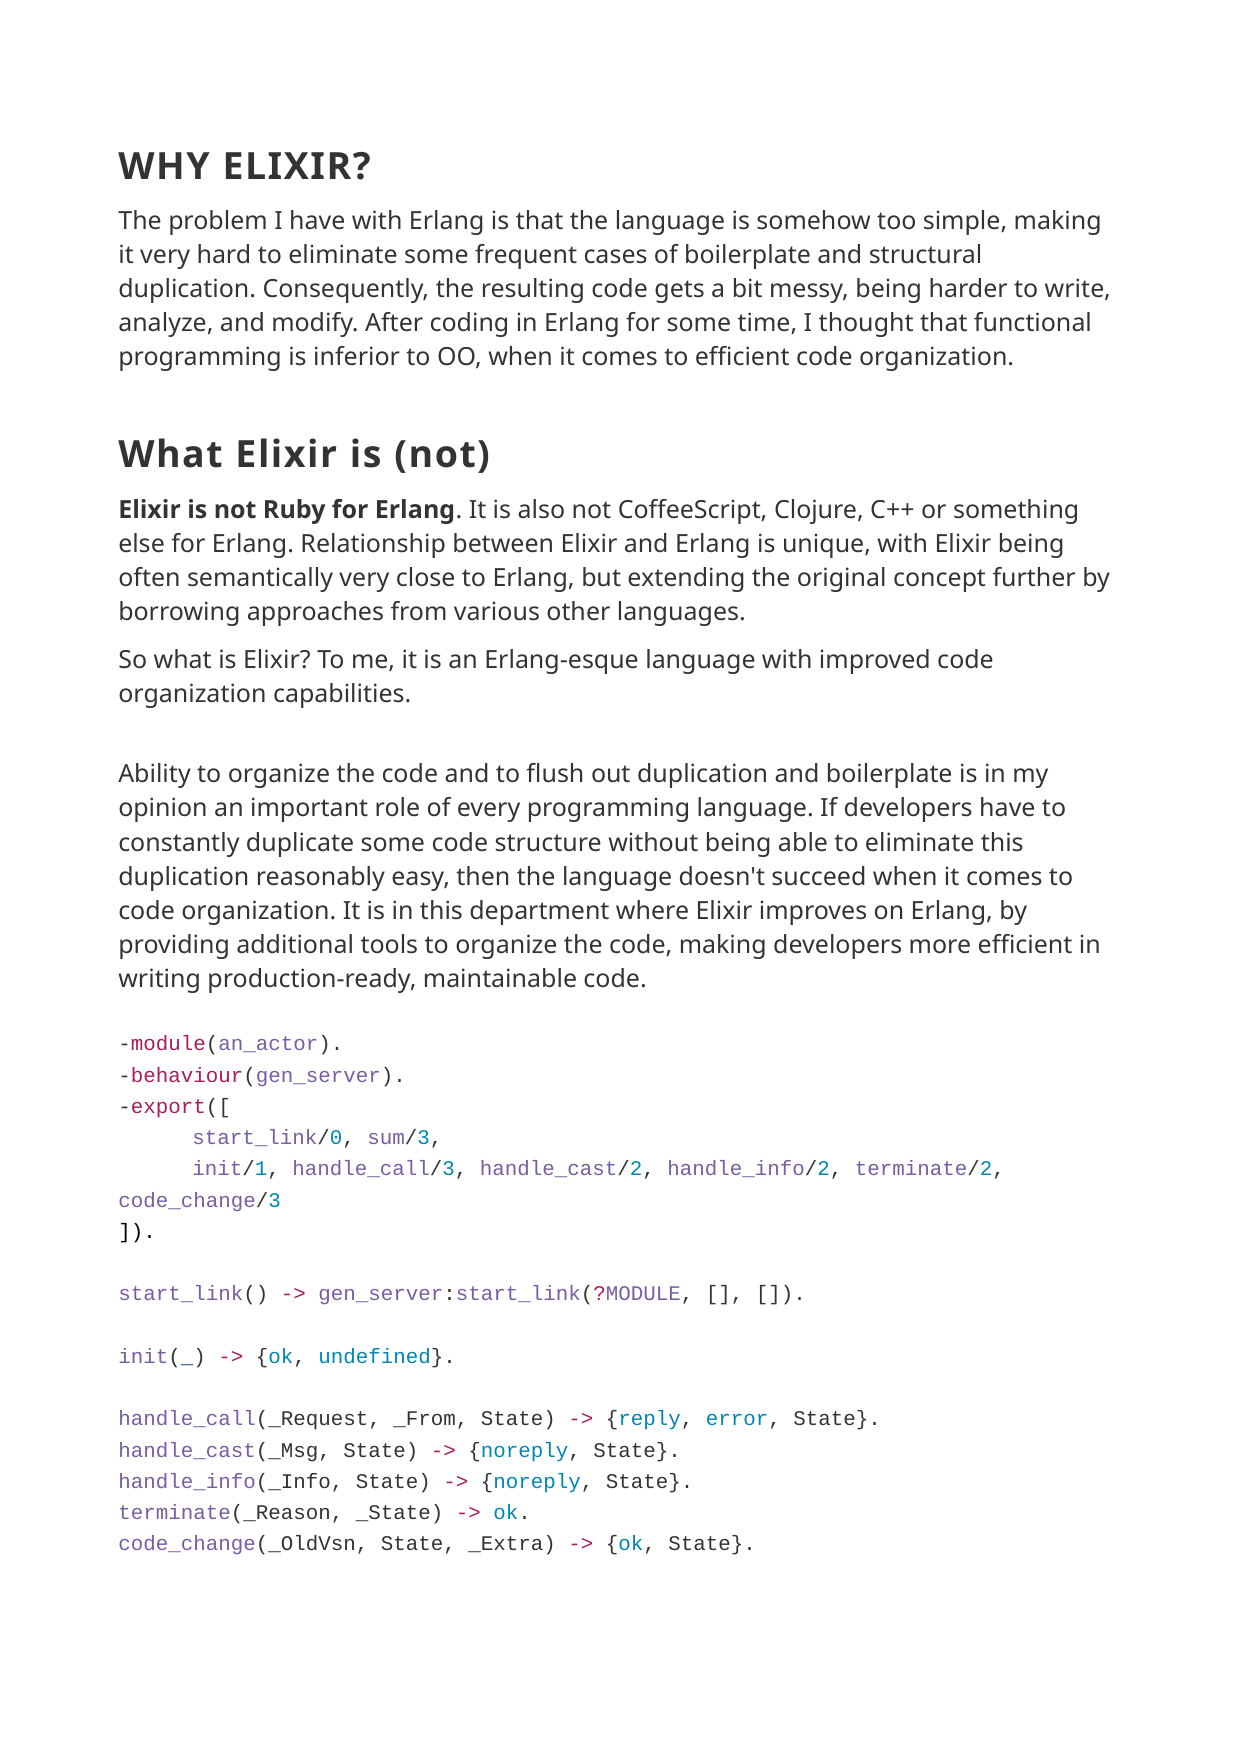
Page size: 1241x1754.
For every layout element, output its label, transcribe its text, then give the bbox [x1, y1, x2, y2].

subtitle WHY ELIXIR? [118, 139, 1122, 190]
text code_change(_OldVsn, State, _Extra) -> {ok, State}. [118, 1526, 1122, 1557]
subtitle What Elixir is (not) [118, 428, 1122, 479]
text start_link/0, sum/3, [118, 1119, 1122, 1151]
text -behaviour(gen_server). [118, 1057, 1122, 1088]
text handle_info(_Info, State) -> {noreply, State}. [118, 1463, 1122, 1494]
text init(_) -> {ok, undefined}. [118, 1338, 1122, 1369]
text Elixir is not Ruby for Erlang. It is also not CoffeeScript, Clojure, C++ or something else for Erlang. Relationship between Elixir and Erlang is unique, with Elixir being often semantically very close to Erlang, but extending the original concept further by borrowing approaches from various other languages. [118, 491, 1122, 627]
text init/1, handle_call/3, handle_cast/2, handle_info/2, terminate/2, code_change/3 [118, 1151, 1122, 1213]
text So what is Elixir? To me, it is an Erlang-esque language with improved code organization capabilities. [118, 642, 1122, 710]
text handle_cast(_Msg, State) -> {noreply, State}. [118, 1432, 1122, 1463]
text handle_call(_Request, _From, State) -> {reply, error, State}. [118, 1401, 1122, 1432]
text start_link() -> gen_server:start_link(?MODULE, [], []). [118, 1276, 1122, 1307]
text -module(an_actor). [118, 1026, 1122, 1057]
text ]). [118, 1213, 1122, 1244]
text The problem I have with Erlang is that the language is somehow too simple, making it very hard to eliminate some frequent cases of boilerplate and structural duplication. Consequently, the resulting code gets a bit messy, being harder to write, analyze, and modify. After coding in Erlang for some time, I thought that functional programming is inferior to OO, when it comes to efficient code organization. [118, 202, 1122, 373]
text terminate(_Reason, _State) -> ok. [118, 1494, 1122, 1526]
text Ability to organize the code and to flush out duplication and boilerplate is in my opinion an important role of every programming language. If developers have to constantly duplicate some code structure without being able to eliminate this duplication reasonably easy, then the language doesn't succeed when it comes to code organization. It is in this department where Elixir improves on Erlang, by providing additional tools to organize the code, making developers more efficient in writing production-ready, maintainable code. [118, 756, 1122, 994]
text -export([ [118, 1088, 1122, 1119]
